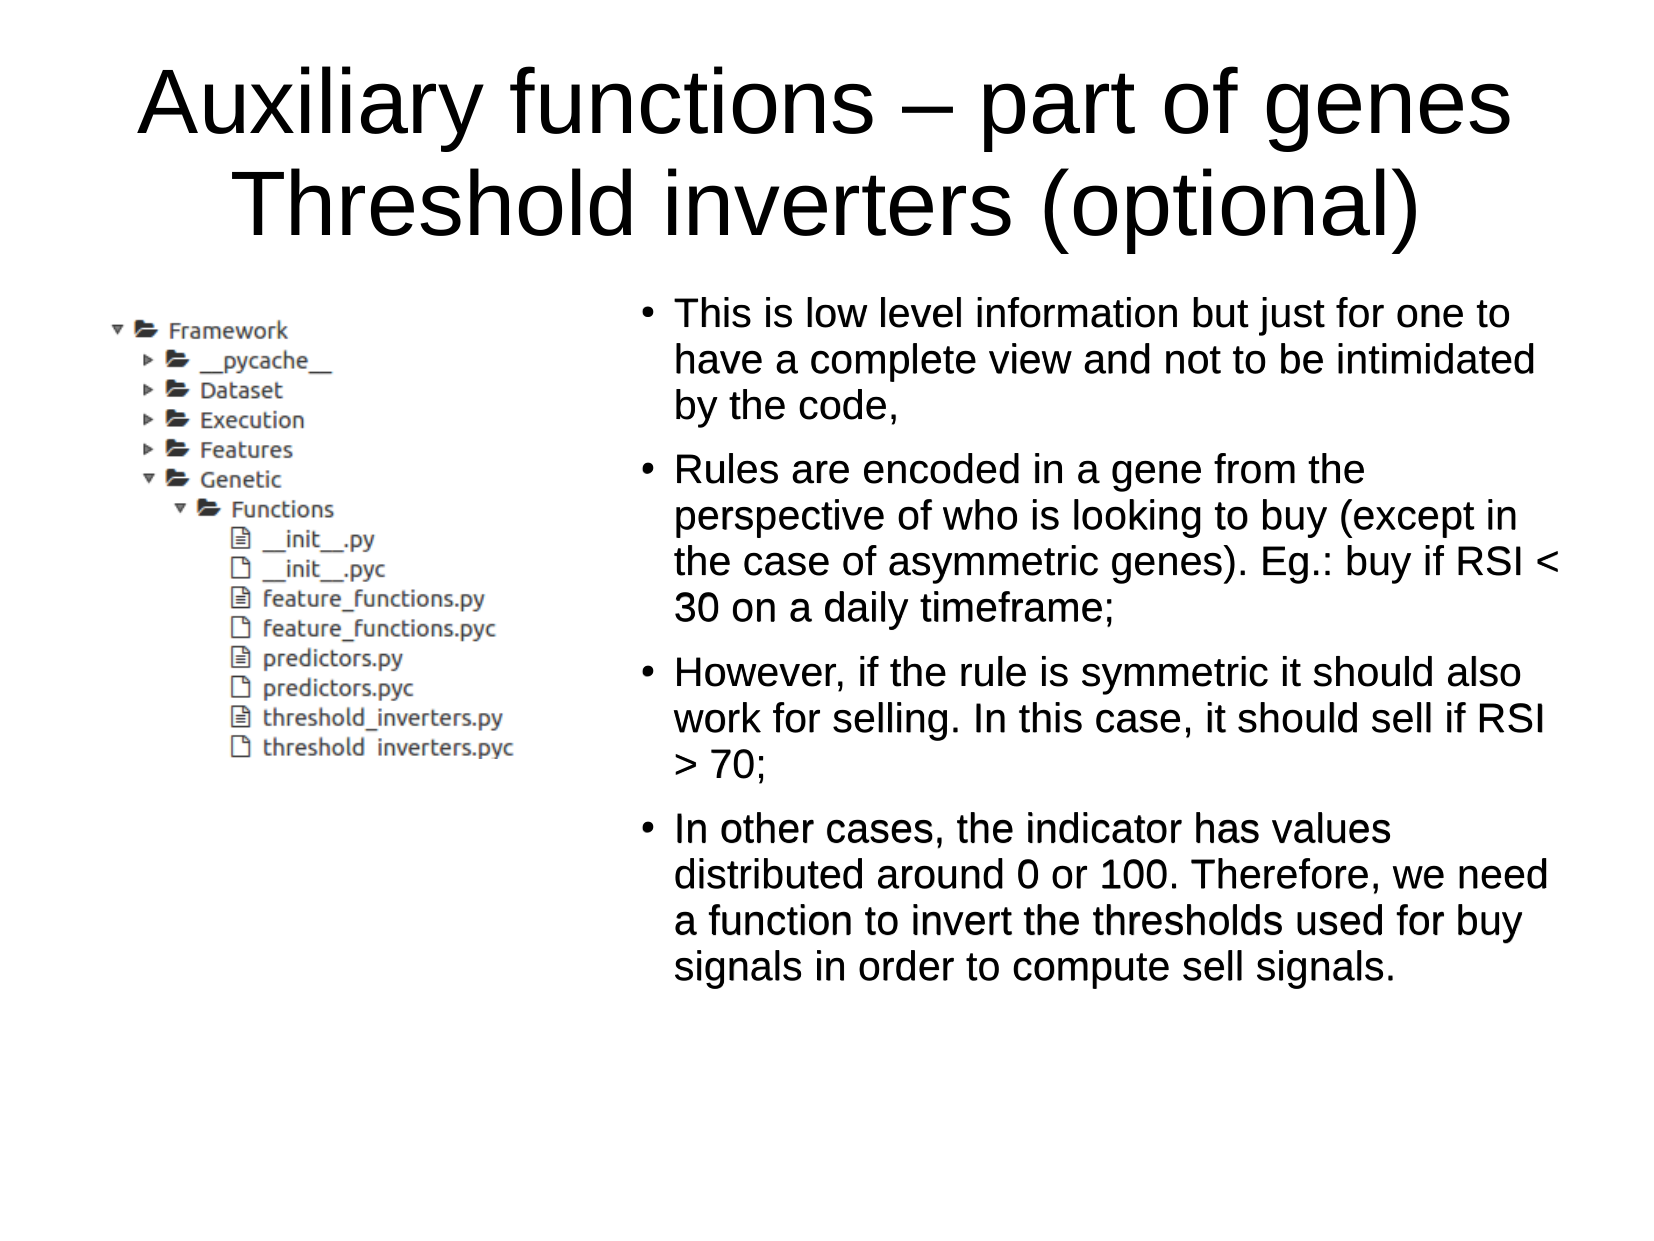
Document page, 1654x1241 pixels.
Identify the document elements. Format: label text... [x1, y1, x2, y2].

list This is low level information but just for one to have a complete view and not to be intimidated by the code, Rules are encoded in a gene from the perspective of who is looking to buy (except in the case of asymmetric genes). Eg.: buy if RSI < 30 on a daily timeframe; However, if the rule is symmetric it should also work for selling. In this case, it should sell if RSI > 70; In other cases, the indicator has values distributed around 0 or 100. Therefore, we need a function to invert the thresholds used for buy signals in order to compute sell signals. [630, 290, 1571, 1010]
title Auxiliary functions – part of genes Threshold inverters (optional) [82, 49, 1571, 257]
picture [92, 314, 556, 759]
